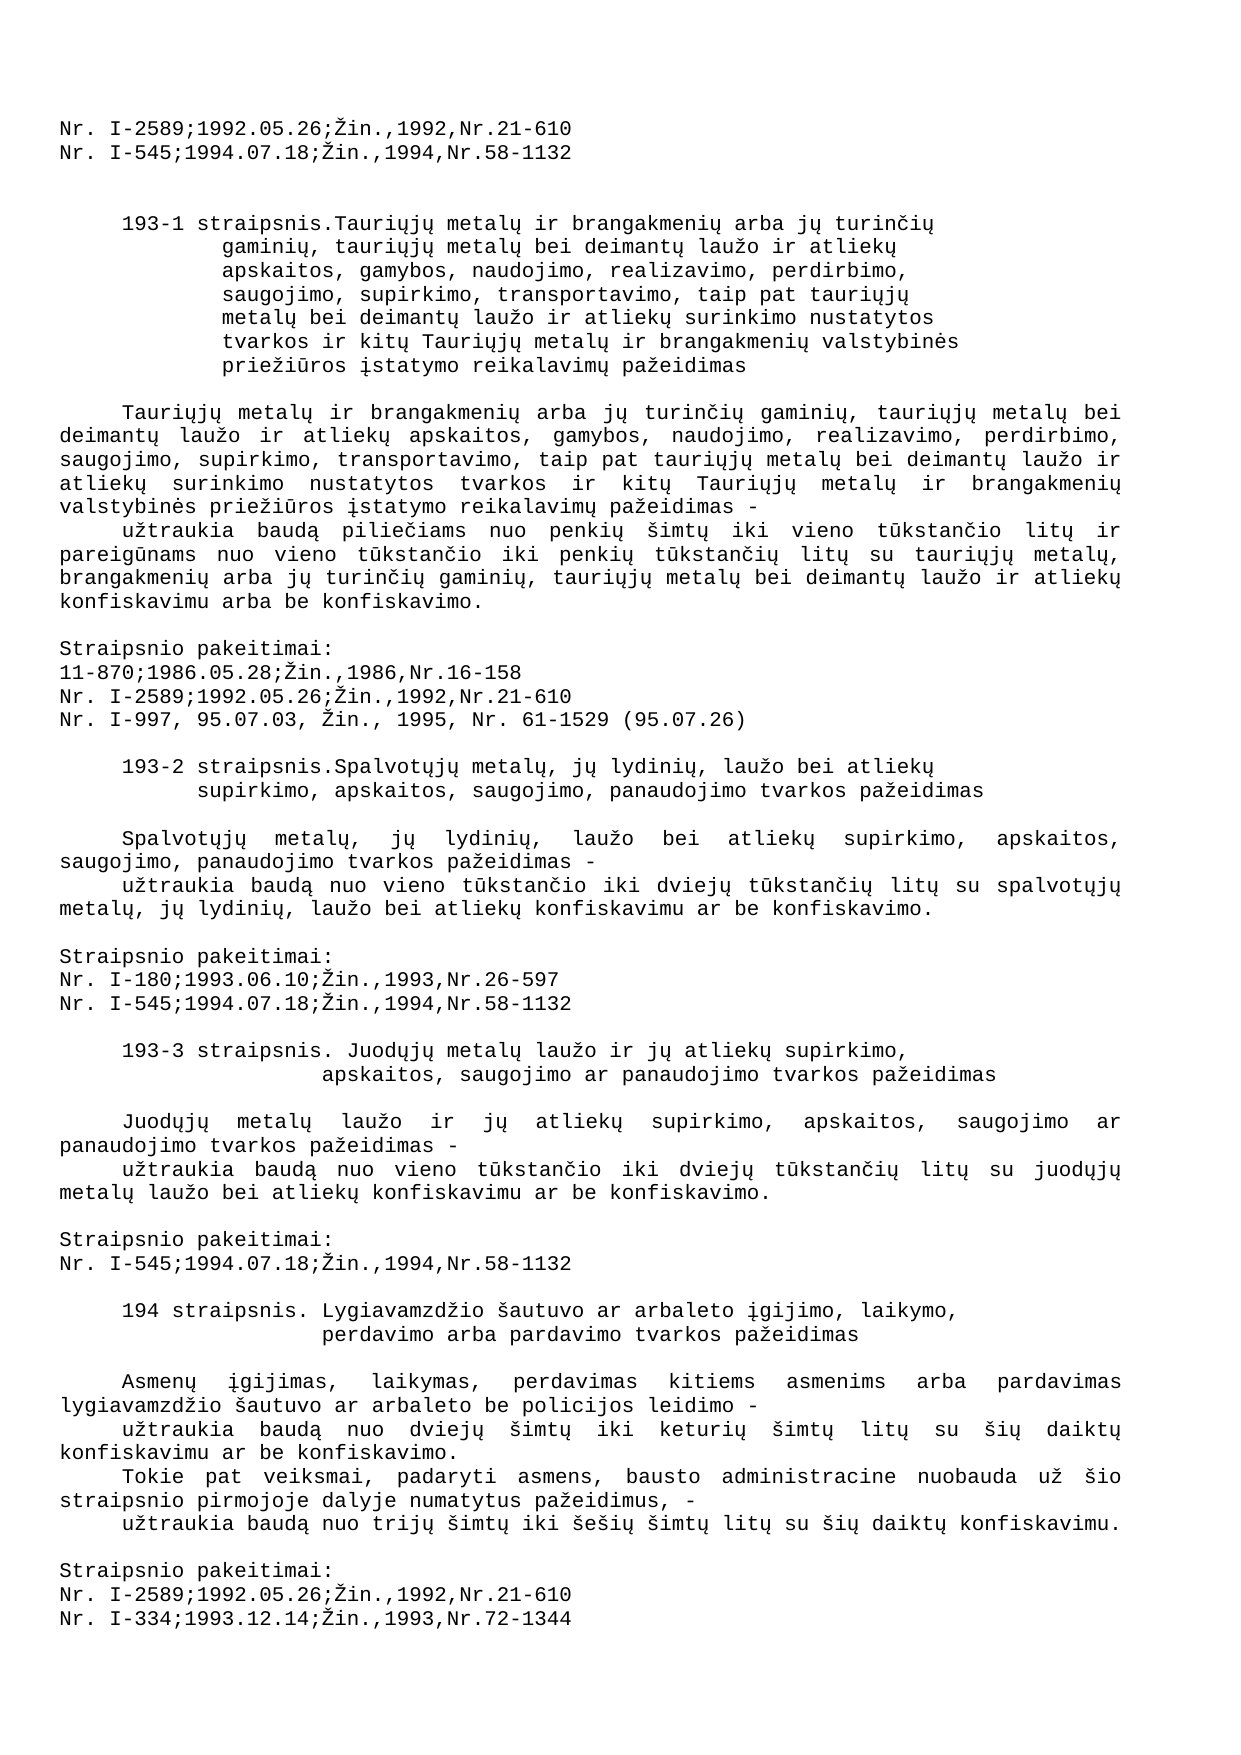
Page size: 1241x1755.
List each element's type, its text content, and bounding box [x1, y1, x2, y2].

text Nr. I-2589;1992.05.26;Žin.,1992,Nr.21-610 [59, 686, 1122, 709]
text užtraukia baudą nuo vieno tūkstančio iki dviejų tūkstančių litų su spalvotųjų metalų, jų lydinių, laužo bei atliekų konfiskavimu ar be konfiskavimo. [59, 875, 1122, 922]
text saugojimo, supirkimo, transportavimo, taip pat tauriųjų [59, 284, 1122, 307]
text Nr. I-2589;1992.05.26;Žin.,1992,Nr.21-610 [59, 118, 1122, 142]
text 193-1 straipsnis.Tauriųjų metalų ir brangakmenių arba jų turinčių [59, 213, 1122, 236]
text apskaitos, saugojimo ar panaudojimo tvarkos pažeidimas [59, 1064, 1122, 1088]
text 194 straipsnis. Lygiavamzdžio šautuvo ar arbaleto įgijimo, laikymo, [59, 1300, 1122, 1324]
text Nr. I-997, 95.07.03, Žin., 1995, Nr. 61-1529 (95.07.26) [59, 709, 1122, 733]
text Straipsnio pakeitimai: [59, 1561, 1122, 1584]
text priežiūros įstatymo reikalavimų pažeidimas [59, 354, 1122, 378]
text Straipsnio pakeitimai: [59, 1229, 1122, 1253]
text užtraukia baudą nuo dviejų šimtų iki keturių šimtų litų su šių daiktų konfiskavimu ar be konfiskavimo. [59, 1419, 1122, 1466]
text supirkimo, apskaitos, saugojimo, panaudojimo tvarkos pažeidimas [59, 780, 1122, 804]
text gaminių, tauriųjų metalų bei deimantų laužo ir atliekų [59, 236, 1122, 260]
text 11-870;1986.05.28;Žin.,1986,Nr.16-158 [59, 662, 1122, 686]
text 193-2 straipsnis.Spalvotųjų metalų, jų lydinių, laužo bei atliekų [59, 757, 1122, 780]
text perdavimo arba pardavimo tvarkos pažeidimas [59, 1324, 1122, 1348]
text užtraukia baudą piliečiams nuo penkių šimtų iki vieno tūkstančio litų ir pareigūnams nuo vieno tūkstančio iki penkių tūkstančių litų su tauriųjų metalų, brangakmenių arba jų turinčių gaminių, tauriųjų metalų bei deimantų laužo ir atliekų konfiskavimu arba be konfiskavimo. [59, 520, 1122, 615]
text metalų bei deimantų laužo ir atliekų surinkimo nustatytos [59, 307, 1122, 331]
text Nr. I-2589;1992.05.26;Žin.,1992,Nr.21-610 [59, 1584, 1122, 1608]
text užtraukia baudą nuo trijų šimtų iki šešių šimtų litų su šių daiktų konfiskavimu. [59, 1513, 1122, 1537]
text Nr. I-545;1994.07.18;Žin.,1994,Nr.58-1132 [59, 1253, 1122, 1277]
text Nr. I-334;1993.12.14;Žin.,1993,Nr.72-1344 [59, 1608, 1122, 1631]
text Straipsnio pakeitimai: [59, 946, 1122, 969]
text Nr. I-545;1994.07.18;Žin.,1994,Nr.58-1132 [59, 142, 1122, 165]
text užtraukia baudą nuo vieno tūkstančio iki dviejų tūkstančių litų su juodųjų metalų laužo bei atliekų konfiskavimu ar be konfiskavimo. [59, 1158, 1122, 1206]
text apskaitos, gamybos, naudojimo, realizavimo, perdirbimo, [59, 260, 1122, 284]
text Juodųjų metalų laužo ir jų atliekų supirkimo, apskaitos, saugojimo ar panaudojimo tvarkos pažeidimas - [59, 1111, 1122, 1158]
text Tokie pat veiksmai, padaryti asmens, bausto administracine nuobauda už šio straipsnio pirmojoje dalyje numatytus pažeidimus, - [59, 1466, 1122, 1513]
text Nr. I-180;1993.06.10;Žin.,1993,Nr.26-597 [59, 969, 1122, 993]
text Straipsnio pakeitimai: [59, 638, 1122, 662]
text Nr. I-545;1994.07.18;Žin.,1994,Nr.58-1132 [59, 993, 1122, 1017]
text Spalvotųjų metalų, jų lydinių, laužo bei atliekų supirkimo, apskaitos, saugojimo, panaudojimo tvarkos pažeidimas - [59, 827, 1122, 875]
text Tauriųjų metalų ir brangakmenių arba jų turinčių gaminių, tauriųjų metalų bei deimantų laužo ir atliekų apskaitos, gamybos, naudojimo, realizavimo, perdirbimo, saugojimo, supirkimo, transportavimo, taip pat tauriųjų metalų bei deimantų laužo ir atliekų surinkimo nustatytos tvarkos ir kitų Tauriųjų metalų ir brangakmenių valstybinės priežiūros įstatymo reikalavimų pažeidimas - [59, 402, 1122, 520]
text Asmenų įgijimas, laikymas, perdavimas kitiems asmenims arba pardavimas lygiavamzdžio šautuvo ar arbaleto be policijos leidimo - [59, 1371, 1122, 1419]
text 193-3 straipsnis. Juodųjų metalų laužo ir jų atliekų supirkimo, [59, 1040, 1122, 1064]
text tvarkos ir kitų Tauriųjų metalų ir brangakmenių valstybinės [59, 331, 1122, 354]
